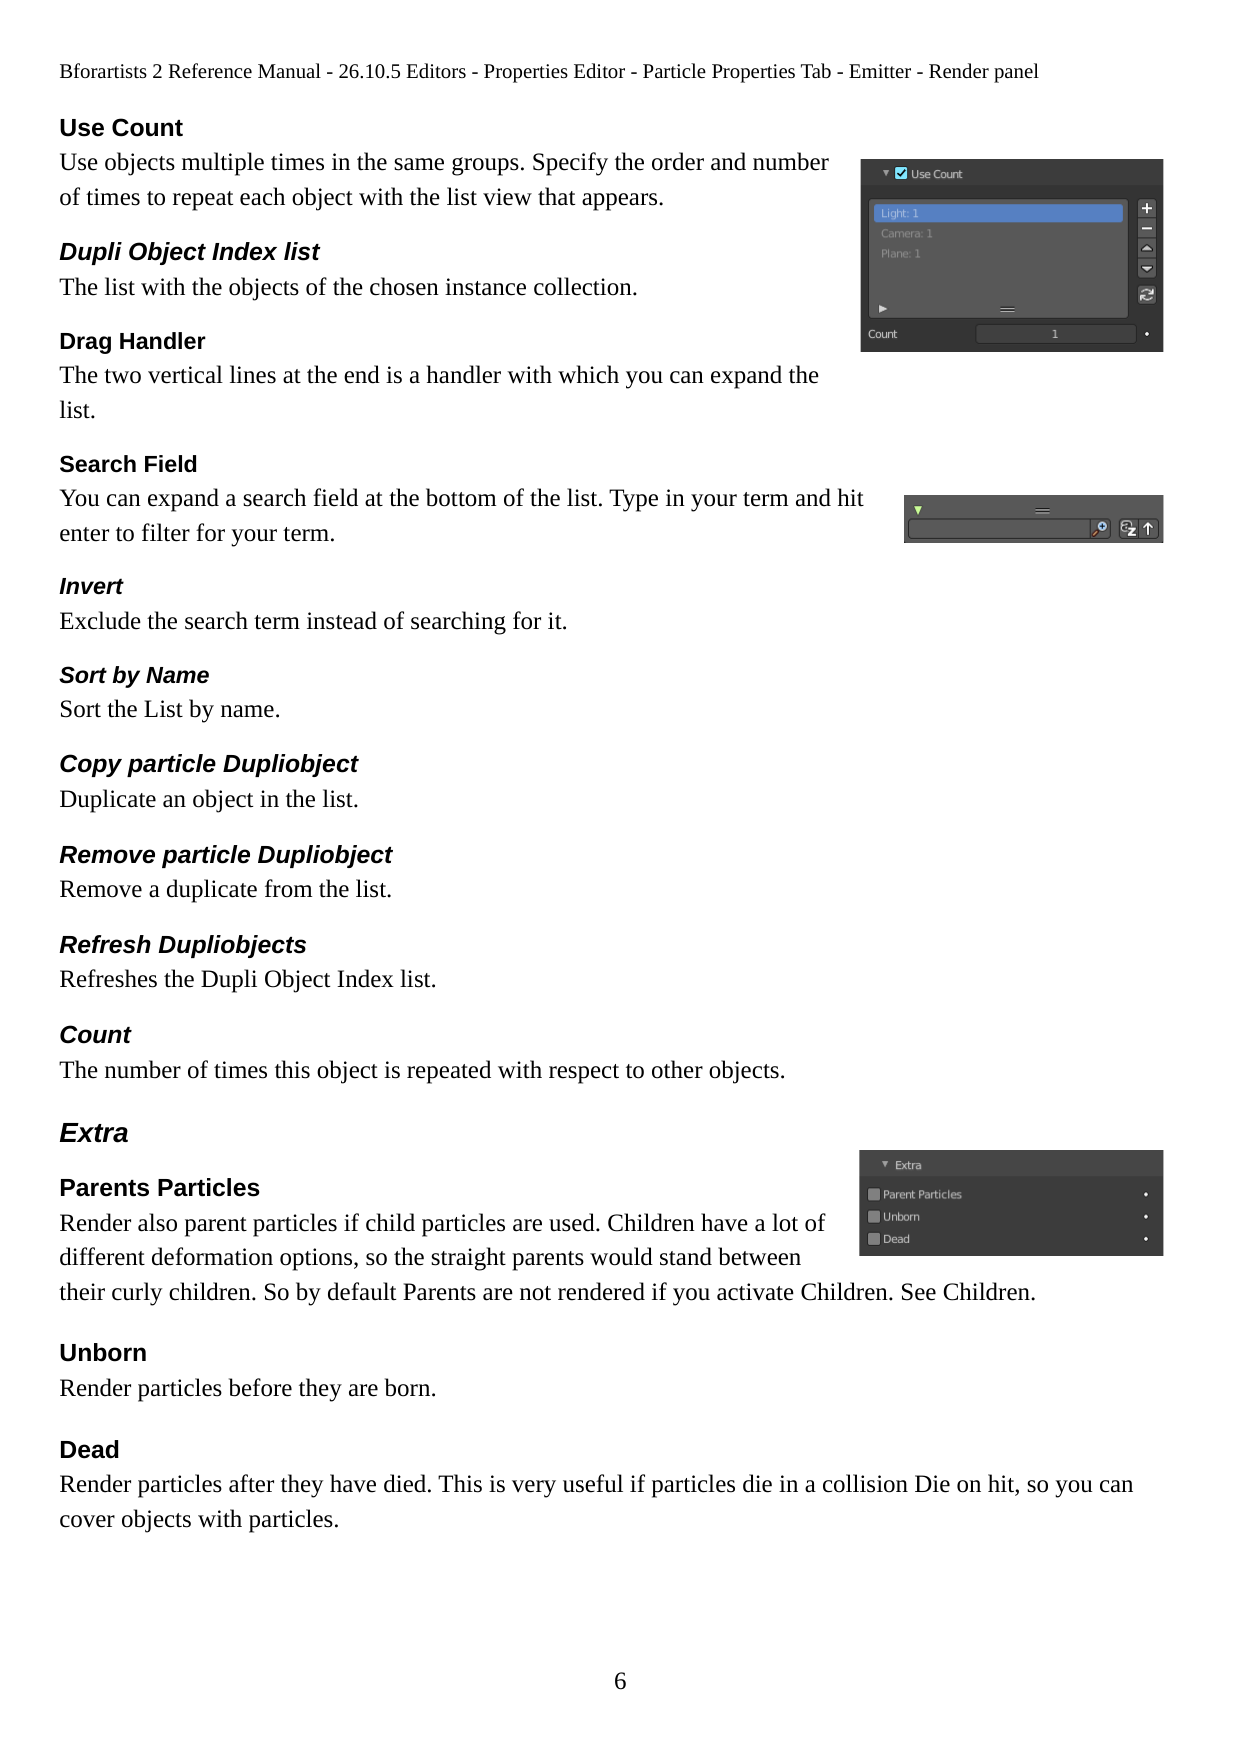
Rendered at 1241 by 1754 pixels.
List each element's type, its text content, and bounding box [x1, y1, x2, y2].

text Exclude the search term instead of searching for it. [59, 606, 1181, 635]
subtitle [1164, 1173, 1181, 1202]
text Use objects multiple times in the same groups. Specify the order and number of times to repeat each object with the list view that appears. [59, 147, 1181, 211]
text Render particles after they have died. This is very useful if particles die in a collision Die on hit, so you can cover objects with particles. [59, 1469, 1181, 1533]
subtitle Count [59, 1020, 1181, 1048]
subtitle Extra [59, 1116, 1181, 1148]
picture [859, 1150, 1164, 1256]
text You can expand a search field at the bottom of the list. Type in your term and hit enter to filter for your term. [59, 483, 1181, 546]
picture [860, 159, 1164, 352]
subtitle Dupli Object Index list [59, 237, 860, 266]
text Sort the List by name. [59, 694, 1181, 723]
text Render also parent particles if child particles are used. Children have a lot of different deformation options, so the straight parents would stand between their curly children. So by default Parents are not rendered if you activate Children. See Children. [59, 1208, 1181, 1306]
subtitle Sort by Name [59, 661, 1181, 688]
subtitle Unborn [59, 1338, 1181, 1367]
subtitle Dead [59, 1435, 1181, 1463]
text Render particles before they are born. [59, 1373, 1181, 1402]
text Refreshes the Dupli Object Index list. [59, 964, 1181, 993]
picture [904, 495, 1164, 543]
subtitle Drag Handler [59, 327, 1181, 354]
subtitle Use Count [59, 113, 1181, 141]
text Remove a duplicate from the list. [59, 874, 1181, 903]
text Duplicate an object in the list. [59, 784, 1181, 813]
subtitle Search Field [59, 450, 1181, 477]
text The list with the objects of the chosen instance collection. [59, 272, 860, 301]
subtitle Copy particle Dupliobject [59, 749, 1181, 778]
text The number of times this object is repeated with respect to other objects. [59, 1055, 1181, 1083]
subtitle Invert [59, 573, 1181, 600]
subtitle Parents Particles [59, 1173, 859, 1202]
subtitle Refresh Dupliobjects [59, 930, 1181, 958]
text The two vertical lines at the end is a handler with which you can expand the list. [59, 360, 1181, 423]
subtitle Remove particle Dupliobject [59, 840, 1181, 868]
subtitle [1164, 237, 1181, 266]
